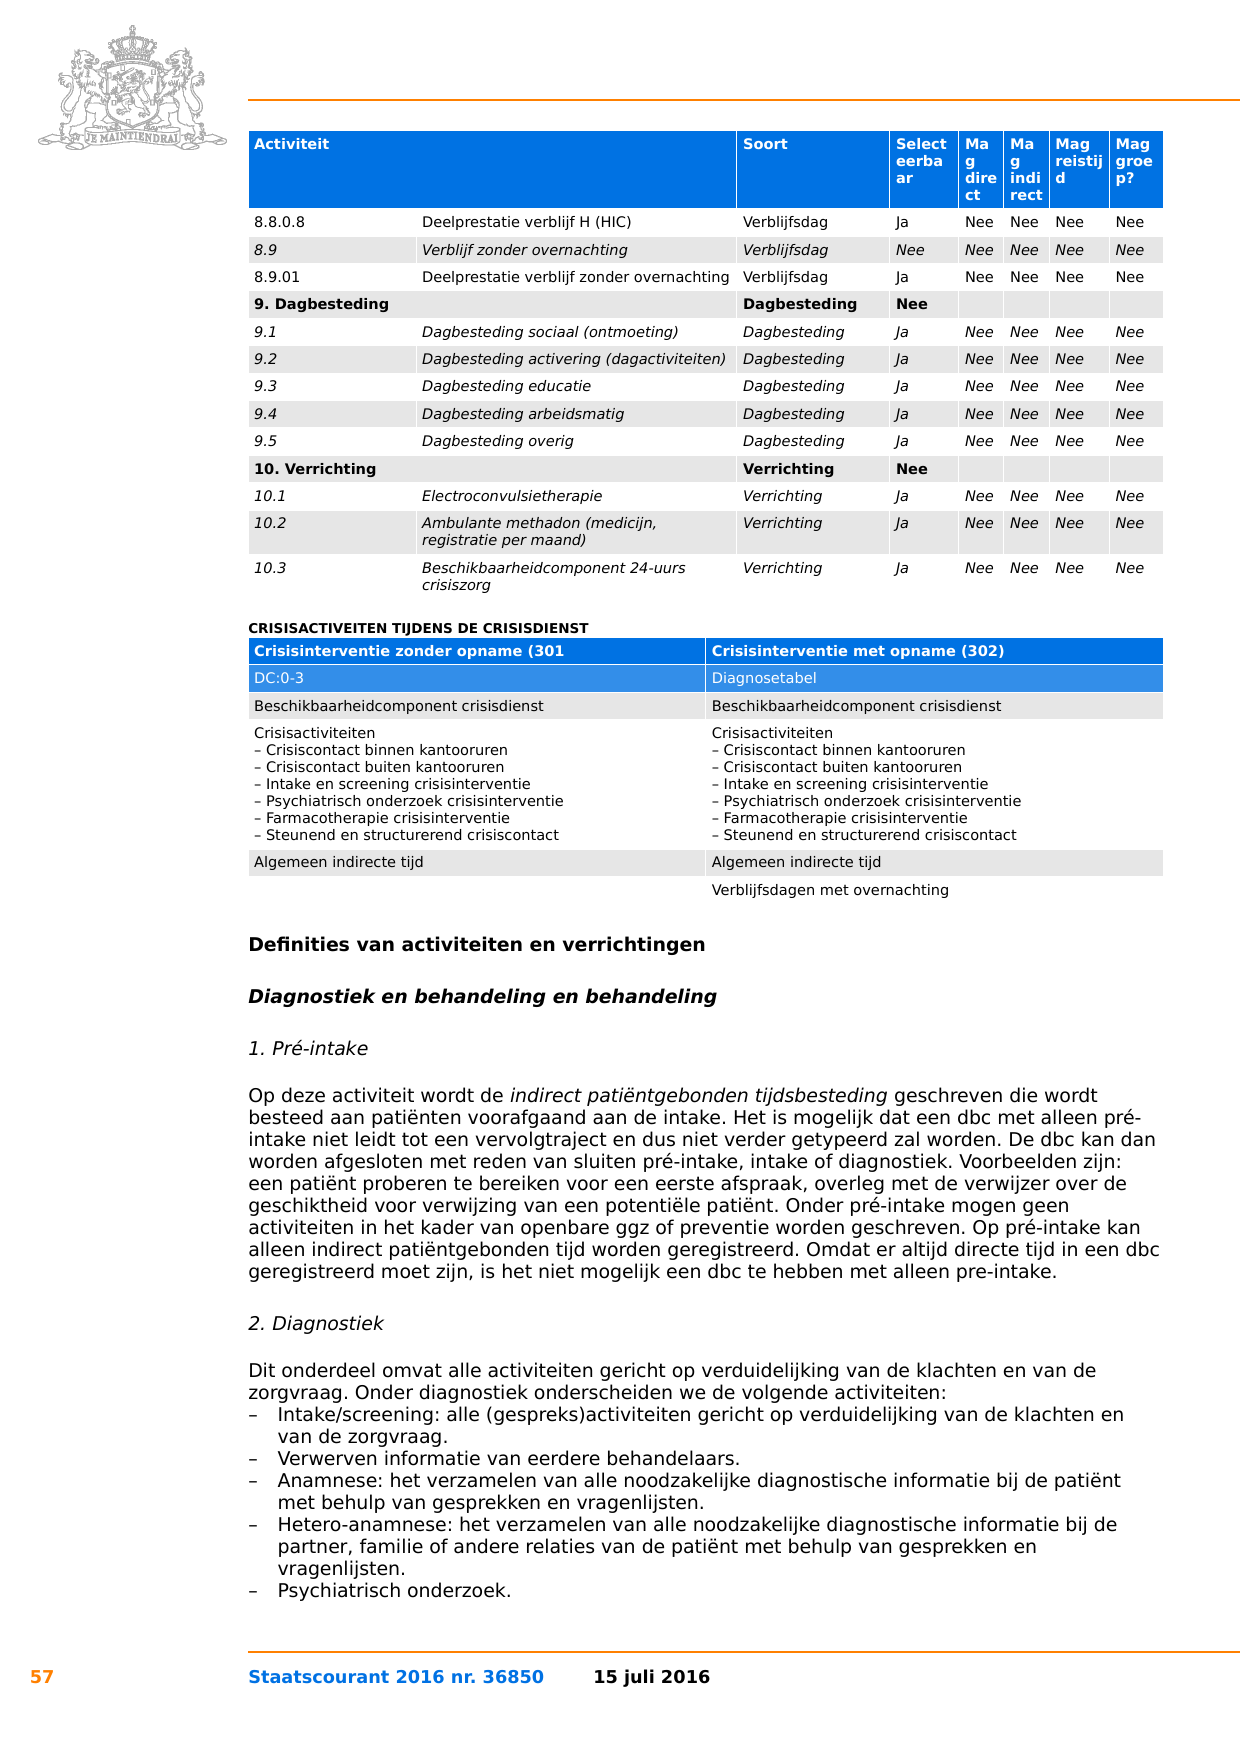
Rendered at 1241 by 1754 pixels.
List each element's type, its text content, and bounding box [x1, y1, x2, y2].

table_cell 9.1 [249, 319, 416, 345]
table_cell Nee [1110, 483, 1163, 509]
table_cell Nee [959, 346, 1003, 373]
table_cell Beschikbaarheidcomponent crisisdienst [249, 693, 705, 719]
table_header CRISISACTIVEITEN TIJDENS DE CRISISDIENST [248, 621, 1163, 637]
table_cell Dagbesteding overig [417, 429, 736, 455]
table_cell Dagbesteding [737, 374, 889, 400]
table_cell [1110, 456, 1163, 482]
table_cell Nee [890, 237, 958, 263]
table_cell 9.4 [249, 401, 416, 427]
table_cell Dagbesteding arbeidsmatig [417, 401, 736, 427]
table_cell 10.1 [249, 483, 416, 509]
table_cell Verrichting [737, 555, 889, 598]
table_cell Nee [1110, 319, 1163, 345]
picture [38, 25, 227, 150]
subtitle 1. Pré-intake [248, 1038, 1163, 1060]
text – Hetero-anamnese: het verzamelen van alle noodzakelijke diagnostische informatie bij de partner, familie of andere relaties van de patiënt met behulp van gesprekken en vragenlijsten. [248, 1514, 1163, 1580]
table_cell Nee [1050, 237, 1109, 263]
table_cell Verblijfsdag [737, 237, 889, 263]
table_cell Verrichting [737, 456, 889, 482]
text – Anamnese: het verzamelen van alle noodzakelijke diagnostische informatie bij de patiënt met behulp van gesprekken en vragenlijsten. [248, 1470, 1163, 1514]
table_cell [249, 877, 705, 903]
table_cell Nee [1110, 209, 1163, 236]
table_cell Nee [959, 319, 1003, 345]
table_cell Nee [959, 237, 1003, 263]
table_cell Nee [1004, 511, 1049, 554]
table_cell Beschikbaarheidcomponent crisisdienst [706, 693, 1163, 719]
table_cell Nee [1050, 483, 1109, 509]
table_cell Dagbesteding activering (dagactiviteiten) [417, 346, 736, 373]
table_cell 9.2 [249, 346, 416, 373]
table_cell [1110, 291, 1163, 318]
table_cell Dagbesteding [737, 291, 889, 318]
table_cell Nee [959, 429, 1003, 455]
table_cell 8.9 [249, 237, 416, 263]
table_cell Crisisinterventie zonder opname (301 [249, 638, 705, 664]
table_cell Electroconvulsietherapie [417, 483, 736, 509]
table_cell Nee [959, 374, 1003, 400]
table_cell Verblijfsdag [737, 209, 889, 236]
table_cell Ja [890, 346, 958, 373]
table_cell Crisisinterventie met opname (302) [706, 638, 1163, 664]
table_cell 9.3 [249, 374, 416, 400]
table_cell 10. Verrichting [249, 456, 736, 482]
table_cell [1050, 456, 1109, 482]
table_cell Ja [890, 264, 958, 290]
text Dit onderdeel omvat alle activiteiten gericht op verduidelijking van de klachten en van de zorgvraag. Onder diagnostiek onderscheiden we de volgende activiteiten: [248, 1360, 1163, 1404]
table_cell Ja [890, 374, 958, 400]
text – Psychiatrisch onderzoek. [248, 1580, 1163, 1602]
text Op deze activiteit wordt de indirect patiëntgebonden tijdsbesteding geschreven die wordt besteed aan patiënten voorafgaand aan de intake. Het is mogelijk dat een dbc met alleen pré-intake niet leidt tot een vervolgtraject en dus niet verder getypeerd zal worden. De dbc kan dan worden afgesloten met reden van sluiten pré-intake, intake of diagnostiek. Voorbeelden zijn: een patiënt proberen te bereiken voor een eerste afspraak, overleg met de verwijzer over de geschiktheid voor verwijzing van een potentiële patiënt. Onder pré-intake mogen geen activiteiten in het kader van openbare ggz of preventie worden geschreven. Op pré-intake kan alleen indirect patiëntgebonden tijd worden geregistreerd. Omdat er altijd directe tijd in een dbc geregistreerd moet zijn, is het niet mogelijk een dbc te hebben met alleen pre-intake. [248, 1085, 1163, 1283]
text – Verwerven informatie van eerdere behandelaars. [248, 1448, 1163, 1470]
table_cell Dagbesteding educatie [417, 374, 736, 400]
table_cell Diagnosetabel [706, 665, 1163, 692]
table_header Mag direct [959, 131, 1003, 208]
table_cell 9. Dagbesteding [249, 291, 736, 318]
table_cell Nee [1004, 429, 1049, 455]
table_cell Verblijf zonder overnachting [417, 237, 736, 263]
table_cell Dagbesteding [737, 319, 889, 345]
table_cell [1050, 291, 1109, 318]
table_cell Ja [890, 511, 958, 554]
table_cell Deelprestatie verblijf H (HIC) [417, 209, 736, 236]
table_cell Nee [1110, 511, 1163, 554]
table_cell Dagbesteding [737, 401, 889, 427]
table_cell 10.3 [249, 555, 416, 598]
table_cell Crisisactiviteiten – Crisiscontact binnen kantooruren – Crisiscontact buiten kantooruren – Intake en screening crisisinterventie – Psychiatrisch onderzoek crisisinterventie – Farmacotherapie crisisinterventie – Steunend en structurerend crisiscontact [706, 720, 1163, 848]
table_cell Dagbesteding [737, 429, 889, 455]
table_cell Nee [1004, 401, 1049, 427]
table_cell [1004, 291, 1049, 318]
table_cell Ja [890, 319, 958, 345]
table_cell Nee [1050, 555, 1109, 598]
table_cell Nee [1110, 429, 1163, 455]
table_cell Algemeen indirecte tijd [706, 850, 1163, 876]
table_cell Ja [890, 429, 958, 455]
table_cell Crisisactiviteiten – Crisiscontact binnen kantooruren – Crisiscontact buiten kantooruren – Intake en screening crisisinterventie – Psychiatrisch onderzoek crisisinterventie – Farmacotherapie crisisinterventie – Steunend en structurerend crisiscontact [249, 720, 705, 848]
table_cell Nee [1050, 209, 1109, 236]
table_cell Nee [890, 291, 958, 318]
table_cell Nee [959, 209, 1003, 236]
table_cell Nee [1110, 346, 1163, 373]
table_cell Nee [1050, 319, 1109, 345]
table_cell Nee [959, 511, 1003, 554]
table_cell 8.8.0.8 [249, 209, 416, 236]
table_header Activiteit [249, 131, 736, 208]
table_cell Deelprestatie verblijf zonder overnachting [417, 264, 736, 290]
table_cell Dagbesteding [737, 346, 889, 373]
table_header Soort [737, 131, 889, 208]
table_cell Nee [1110, 264, 1163, 290]
table_cell Nee [1110, 374, 1163, 400]
table_cell Nee [1004, 483, 1049, 509]
table_cell Nee [1004, 555, 1049, 598]
table_cell Nee [959, 264, 1003, 290]
table_header Mag indirect [1004, 131, 1049, 208]
table_cell Beschikbaarheidcomponent 24-uurs crisiszorg [417, 555, 736, 598]
table_cell Nee [959, 555, 1003, 598]
subtitle Diagnostiek en behandeling en behandeling [248, 986, 1163, 1008]
table_cell Nee [1004, 346, 1049, 373]
table_cell Nee [1050, 429, 1109, 455]
table_cell Nee [1050, 374, 1109, 400]
table_cell Verrichting [737, 511, 889, 554]
table_cell Nee [1004, 209, 1049, 236]
table_cell Nee [959, 483, 1003, 509]
table_cell Ja [890, 209, 958, 236]
table_cell 9.5 [249, 429, 416, 455]
table_header Mag reistijd [1050, 131, 1109, 208]
table_cell Nee [1110, 555, 1163, 598]
table_cell Ambulante methadon (medicijn, registratie per maand) [417, 511, 736, 554]
table_cell [959, 456, 1003, 482]
table_cell Nee [959, 401, 1003, 427]
table_cell Nee [1050, 401, 1109, 427]
table_cell Ja [890, 483, 958, 509]
table_cell Nee [1050, 511, 1109, 554]
table_cell Nee [890, 456, 958, 482]
subtitle 2. Diagnostiek [248, 1313, 1163, 1335]
table_cell Verblijfsdag [737, 264, 889, 290]
table_cell Algemeen indirecte tijd [249, 850, 705, 876]
table_cell Nee [1004, 237, 1049, 263]
subtitle Definities van activiteiten en verrichtingen [248, 934, 1163, 956]
table_cell Nee [1004, 264, 1049, 290]
table_cell Nee [1004, 319, 1049, 345]
table_cell DC:0-3 [249, 665, 705, 692]
table_cell Verrichting [737, 483, 889, 509]
table_header Mag groep? [1110, 131, 1163, 208]
table_cell Nee [1050, 346, 1109, 373]
table_cell Ja [890, 401, 958, 427]
table_cell Dagbesteding sociaal (ontmoeting) [417, 319, 736, 345]
table_cell 10.2 [249, 511, 416, 554]
table_cell Ja [890, 555, 958, 598]
table_cell 8.9.01 [249, 264, 416, 290]
table_cell Verblijfsdagen met overnachting [706, 877, 1163, 903]
table_cell Nee [1110, 237, 1163, 263]
table_header Selecteerbaar [890, 131, 958, 208]
table_cell Nee [1110, 401, 1163, 427]
table_cell Nee [1050, 264, 1109, 290]
text – Intake/screening: alle (gespreks)activiteiten gericht op verduidelijking van de klachten en van de zorgvraag. [248, 1404, 1163, 1448]
table_cell Nee [1004, 374, 1049, 400]
table_cell [1004, 456, 1049, 482]
table_cell [959, 291, 1003, 318]
